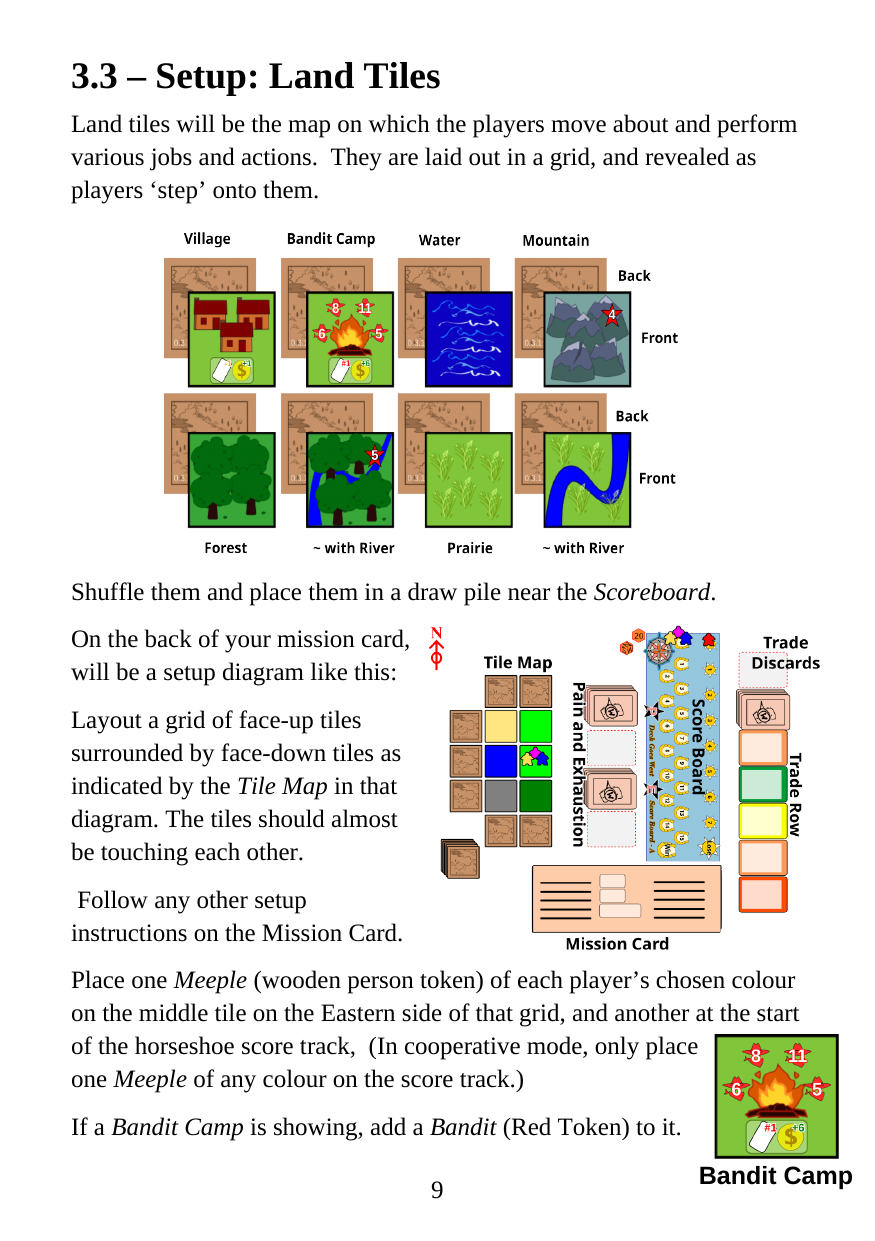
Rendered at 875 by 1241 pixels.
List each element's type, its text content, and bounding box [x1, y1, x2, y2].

text Follow any other setup instructions on the Mission Card. [71, 885, 417, 946]
text Place one Meeple (wooden person token) of each player’s chosen colour on the middle tile on the Eastern side of that grid, and another at the start of the horseshoe score track, (In cooperative mode, only place one Meeple of any colour on the score track.) [71, 965, 803, 1093]
text Layout a grid of face-up tiles surrounded by face-down tiles as indicated by the Tile Map in that diagram. The tiles should almost be touching each other. [71, 705, 417, 866]
text If a Bandit Camp is showing, add a Bandit (Red Token) to it. [71, 1112, 714, 1141]
text Shuffle them and place them in a draw pile near the Scoreboard. [71, 577, 803, 606]
picture [714, 1034, 839, 1159]
text Land tiles will be the map on which the players move about and perform various jobs and actions. They are laid out in a grid, and revealed as players ‘step’ onto them. [71, 109, 803, 203]
picture [149, 208, 694, 576]
picture [417, 618, 841, 965]
text On the back of your mission card, will be a setup diagram like this: [71, 624, 417, 686]
subtitle 3.3 – Setup: Land Tiles [71, 53, 803, 96]
